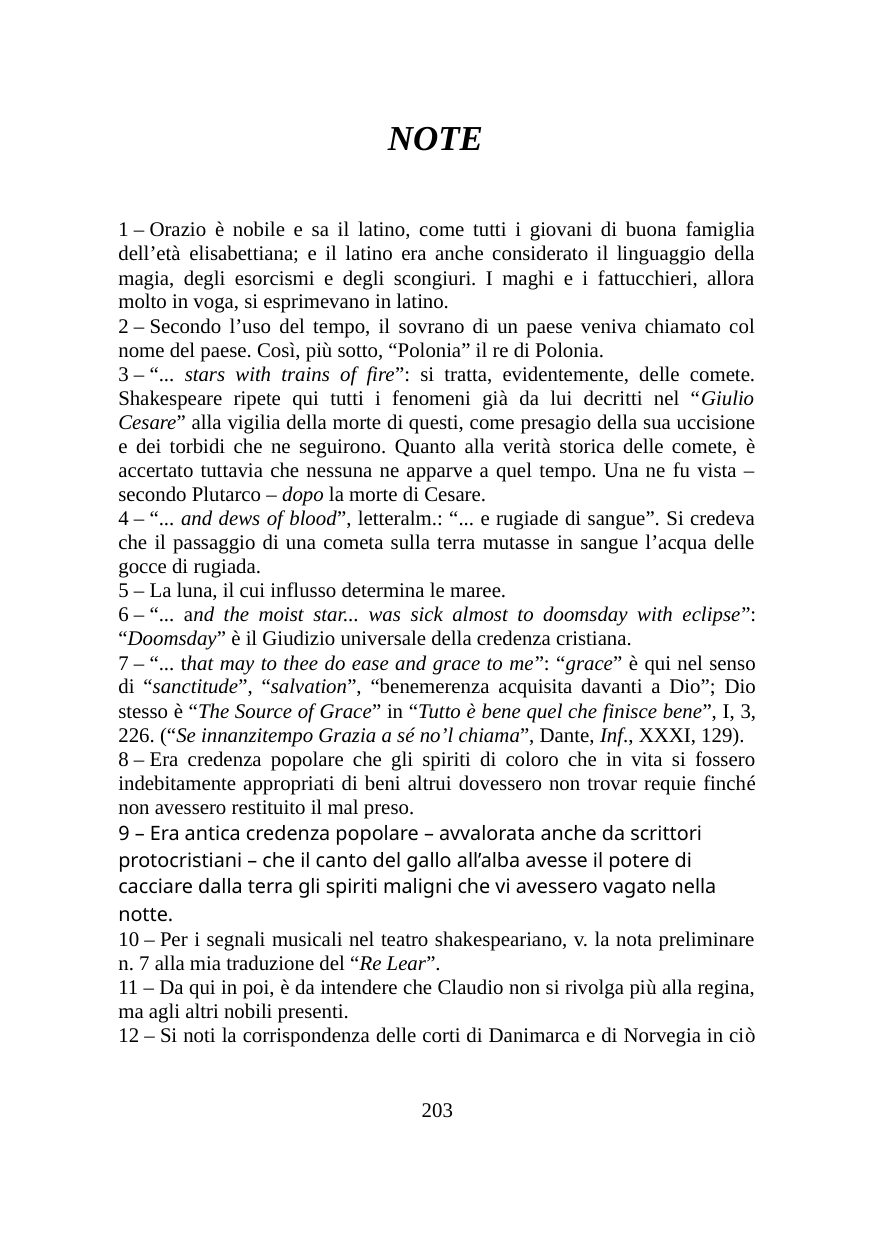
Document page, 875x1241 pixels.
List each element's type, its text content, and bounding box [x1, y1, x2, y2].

text Per i segnali musicali nel teatro shakespeariano, v. la nota preliminare n. 7 alla mia traduzione del “Re Lear”. [118, 927, 756, 975]
